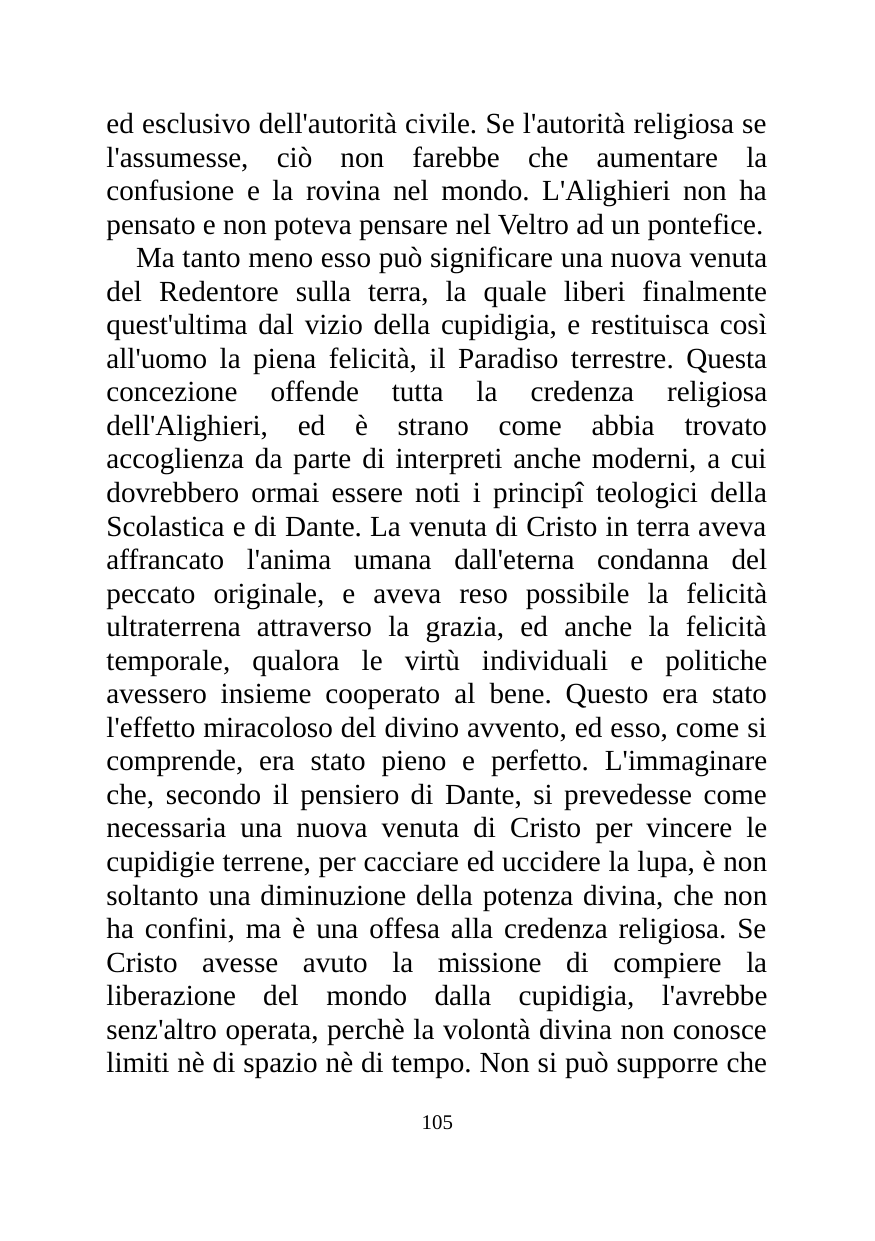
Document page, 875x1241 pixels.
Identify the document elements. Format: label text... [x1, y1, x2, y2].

text Ma tanto meno esso può significare una nuova venuta del Redentore sulla terra, la quale liberi finalmente quest'ultima dal vizio della cupidigia, e restituisca così all'uomo la piena felicità, il Paradiso terrestre. Questa concezione offende tutta la credenza religiosa dell'Alighieri, ed è strano come abbia trovato accoglienza da parte di interpreti anche moderni, a cui dovrebbero ormai essere noti i principî teologici della Scolastica e di Dante. La venuta di Cristo in terra aveva affrancato l'anima umana dall'eterna condanna del peccato originale, e aveva reso possibile la felicità ultraterrena attraverso la grazia, ed anche la felicità temporale, qualora le virtù individuali e politiche avessero insieme cooperato al bene. Questo era stato l'effetto miracoloso del divino avvento, ed esso, come si comprende, era stato pieno e perfetto. L'immaginare che, secondo il pensiero di Dante, si prevedesse come necessaria una nuova venuta di Cristo per vincere le cupidigie terrene, per cacciare ed uccidere la lupa, è non soltanto una diminuzione della potenza divina, che non ha confini, ma è una offesa alla credenza religiosa. Se Cristo avesse avuto la missione di compiere la liberazione del mondo dalla cupidigia, l'avrebbe senz'altro operata, perchè la volontà divina non conosce limiti nè di spazio nè di tempo. Non si può supporre che [106, 240, 768, 1079]
text ed esclusivo dell'autorità civile. Se l'autorità religiosa se l'assumesse, ciò non farebbe che aumentare la confusione e la rovina nel mondo. L'Alighieri non ha pensato e non poteva pensare nel Veltro ad un pontefice. [106, 106, 768, 240]
